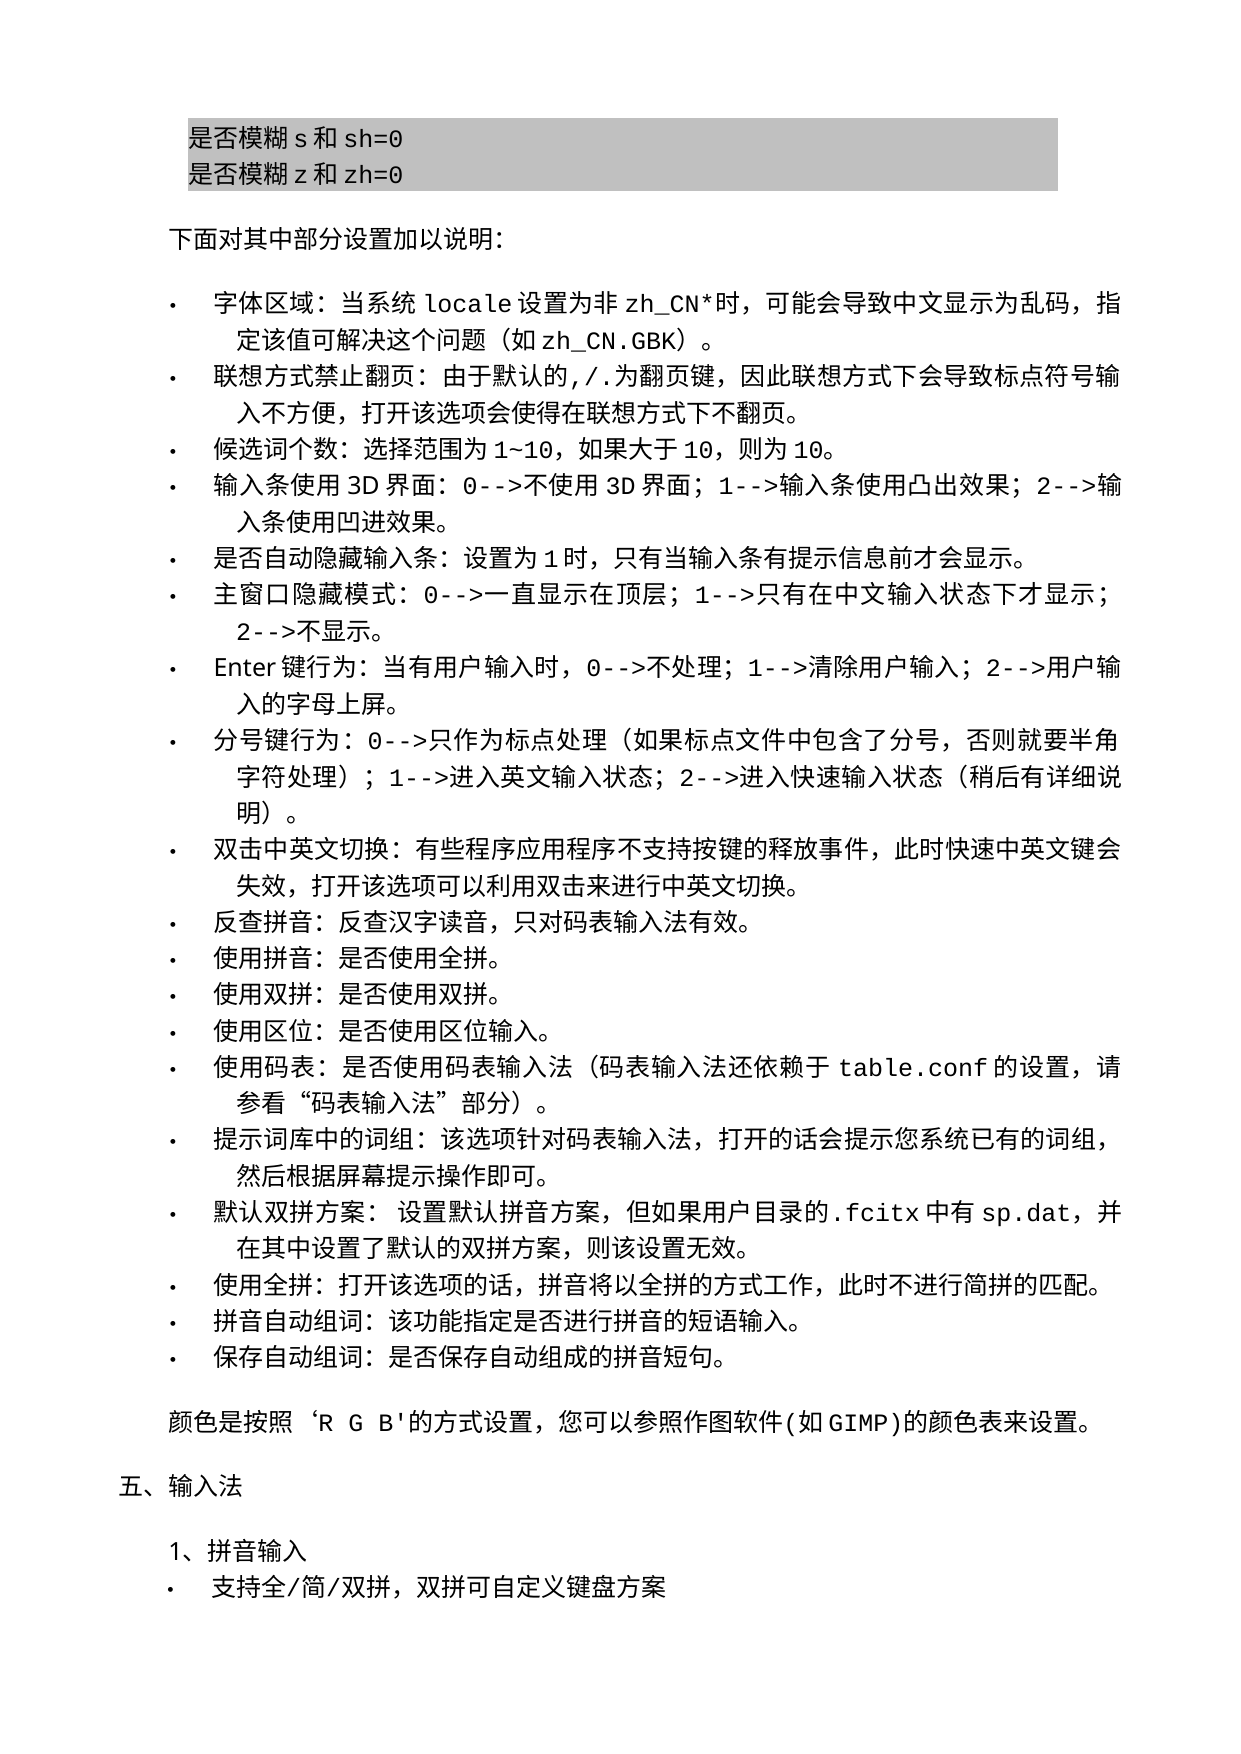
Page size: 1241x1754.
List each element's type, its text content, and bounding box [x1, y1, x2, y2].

list 使用码表：是否使用码表输入法（码表输入法还依赖于table.conf的设置，请参看“码表输入法”部分）。 [169, 1047, 1122, 1120]
list 提示词库中的词组：该选项针对码表输入法，打开的话会提示您系统已有的词组，然后根据屏幕提示操作即可。 [169, 1120, 1122, 1192]
list 使用全拼：打开该选项的话，拼音将以全拼的方式工作，此时不进行简拼的匹配。 [169, 1265, 1122, 1301]
list 联想方式禁止翻页：由于默认的,/.为翻页键，因此联想方式下会导致标点符号输入不方便，打开该选项会使得在联想方式下不翻页。 [169, 357, 1122, 429]
list Enter键行为：当有用户输入时，0-->不处理；1-->清除用户输入；2-->用户输入的字母上屏。 [169, 648, 1122, 721]
text 颜色是按照‘R G B'的方式设置，您可以参照作图软件(如GIMP)的颜色表来设置。 [118, 1402, 1122, 1439]
list 字体区域：当系统locale设置为非zh_CN*时，可能会导致中文显示为乱码，指定该值可解决这个问题（如zh_CN.GBK）。 [169, 284, 1122, 357]
list 双击中英文切换：有些程序应用程序不支持按键的释放事件，此时快速中英文键会失效，打开该选项可以利用双击来进行中英文切换。 [169, 830, 1122, 902]
list 默认双拼方案： 设置默认拼音方案，但如果用户目录的.fcitx中有sp.dat，并在其中设置了默认的双拼方案，则该设置无效。 [169, 1192, 1122, 1265]
list 拼音自动组词：该功能指定是否进行拼音的短语输入。 [169, 1301, 1122, 1338]
list 使用拼音：是否使用全拼。 [169, 938, 1122, 975]
list 使用区位：是否使用区位输入。 [169, 1011, 1122, 1047]
list 支持全/简/双拼，双拼可自定义键盘方案 [167, 1568, 1122, 1604]
list 分号键行为：0-->只作为标点处理（如果标点文件中包含了分号，否则就要半角字符处理）；1-->进入英文输入状态；2-->进入快速输入状态（稍后有详细说明）。 [169, 721, 1122, 830]
text 下面对其中部分设置加以说明： [118, 219, 1122, 256]
list 反查拼音：反查汉字读音，只对码表输入法有效。 [169, 902, 1122, 938]
text 五、输入法 [118, 1467, 1122, 1503]
table_header 是否模糊s和sh=0 是否模糊z和zh=0 [188, 118, 1058, 191]
text 1、拼音输入 [118, 1531, 1122, 1568]
list 是否自动隐藏输入条：设置为1时，只有当输入条有提示信息前才会显示。 [169, 538, 1122, 575]
list 候选词个数：选择范围为1~10，如果大于10，则为10。 [169, 429, 1122, 466]
list 使用双拼：是否使用双拼。 [169, 975, 1122, 1011]
list 主窗口隐藏模式：0-->一直显示在顶层；1-->只有在中文输入状态下才显示；2-->不显示。 [169, 575, 1122, 648]
list 保存自动组词：是否保存自动组成的拼音短句。 [169, 1338, 1122, 1374]
list 输入条使用3D界面：0-->不使用3D界面；1-->输入条使用凸出效果；2-->输入条使用凹进效果。 [169, 466, 1122, 538]
